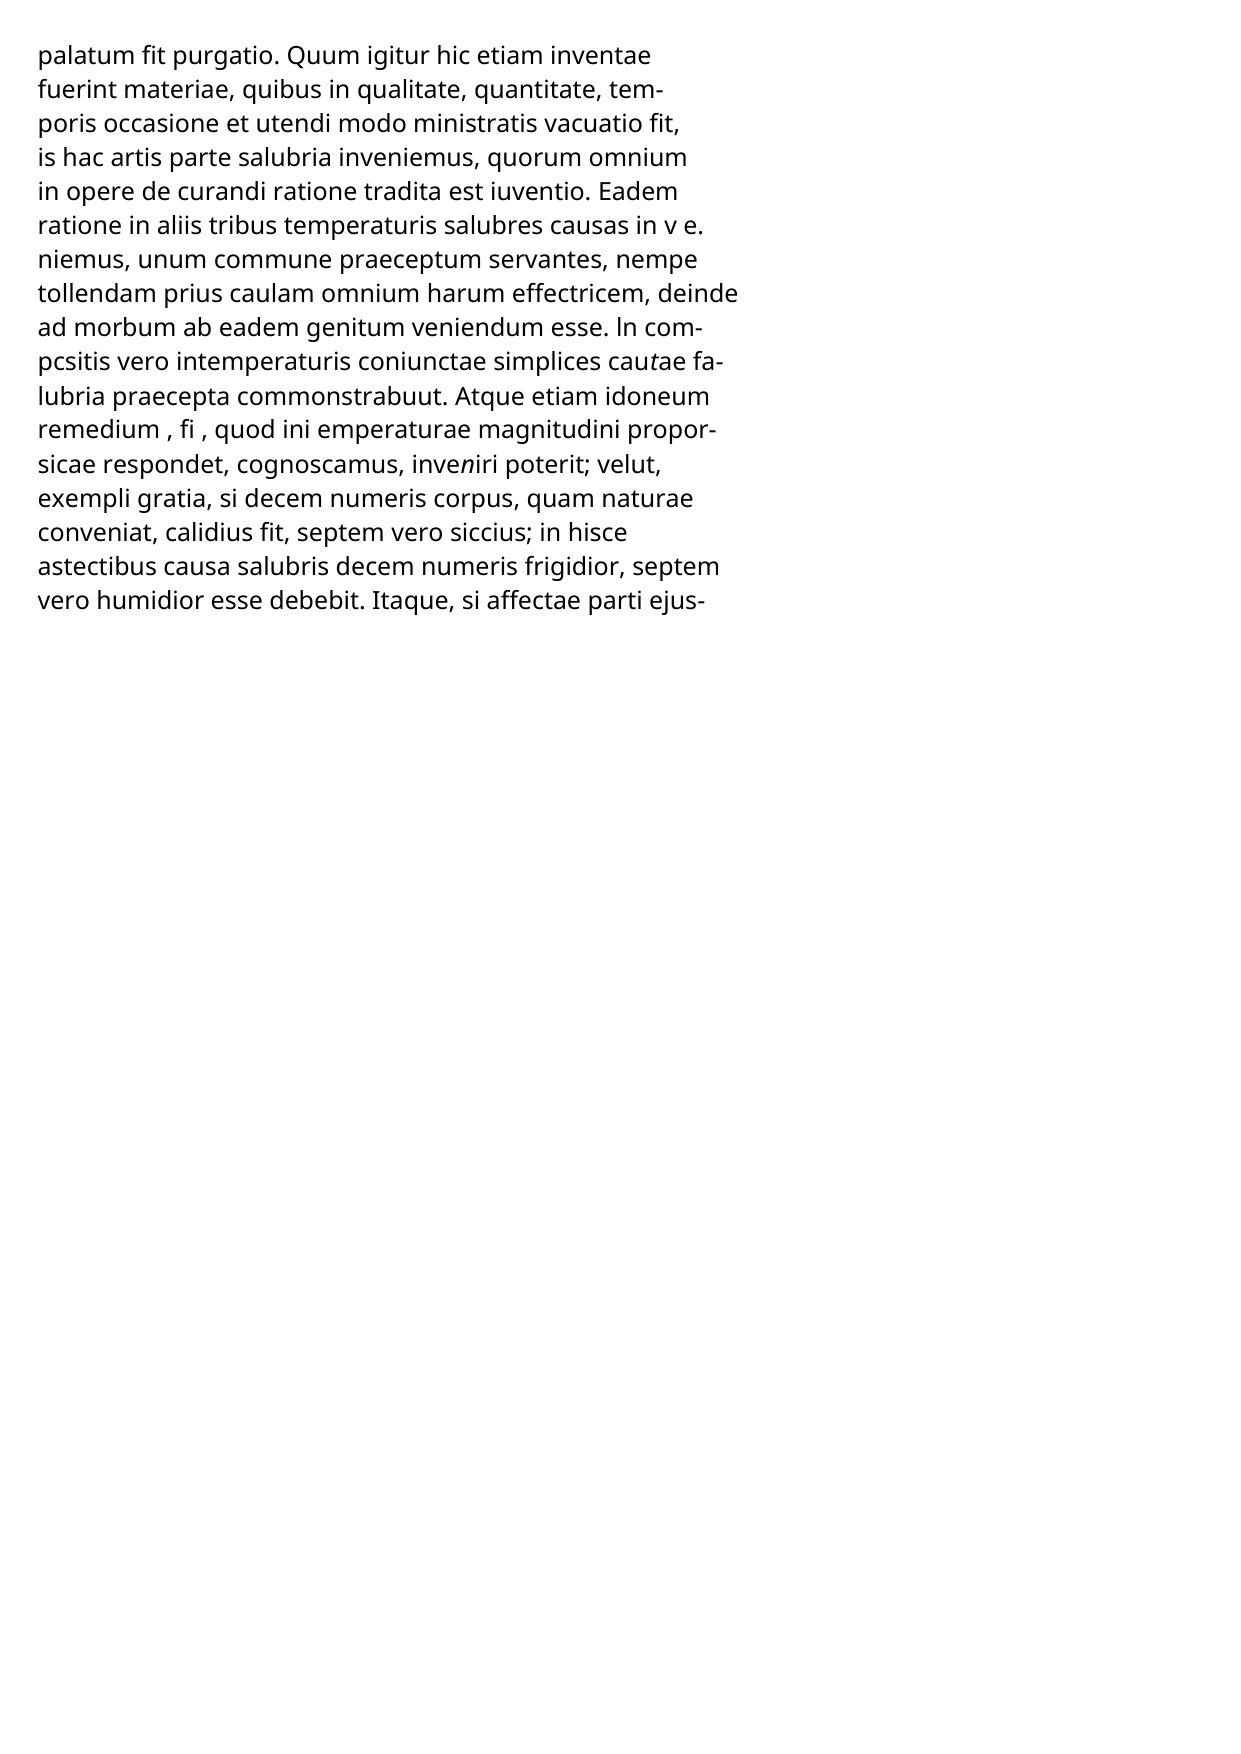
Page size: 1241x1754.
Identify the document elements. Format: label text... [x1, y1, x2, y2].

text palatum fit purgatio. Quum igitur hic etiam inventae fuerint materiae, quibus in qualitate, quantitate, tem- poris occasione et utendi modo ministratis vacuatio fit, is hac artis parte salubria inveniemus, quorum omnium in opere de curandi ratione tradita est iuventio. Eadem ratione in aliis tribus temperaturis salubres causas in v e. niemus, unum commune praeceptum servantes, nempe tollendam prius caulam omnium harum effectricem, deinde ad morbum ab eadem genitum veniendum esse. ln com- pcsitis vero intemperaturis coniunctae simplices cautae fa- lubria praecepta commonstrabuut. Atque etiam idoneum remedium , fi , quod ini emperaturae magnitudini propor- sicae respondet, cognoscamus, inveniri poterit; velut, exempli gratia, si decem numeris corpus, quam naturae conveniat, calidius fit, septem vero siccius; in hisce astectibus causa salubris decem numeris frigidior, septem vero humidior esse debebit. Itaque, si affectae parti ejus- [37, 37, 1203, 617]
